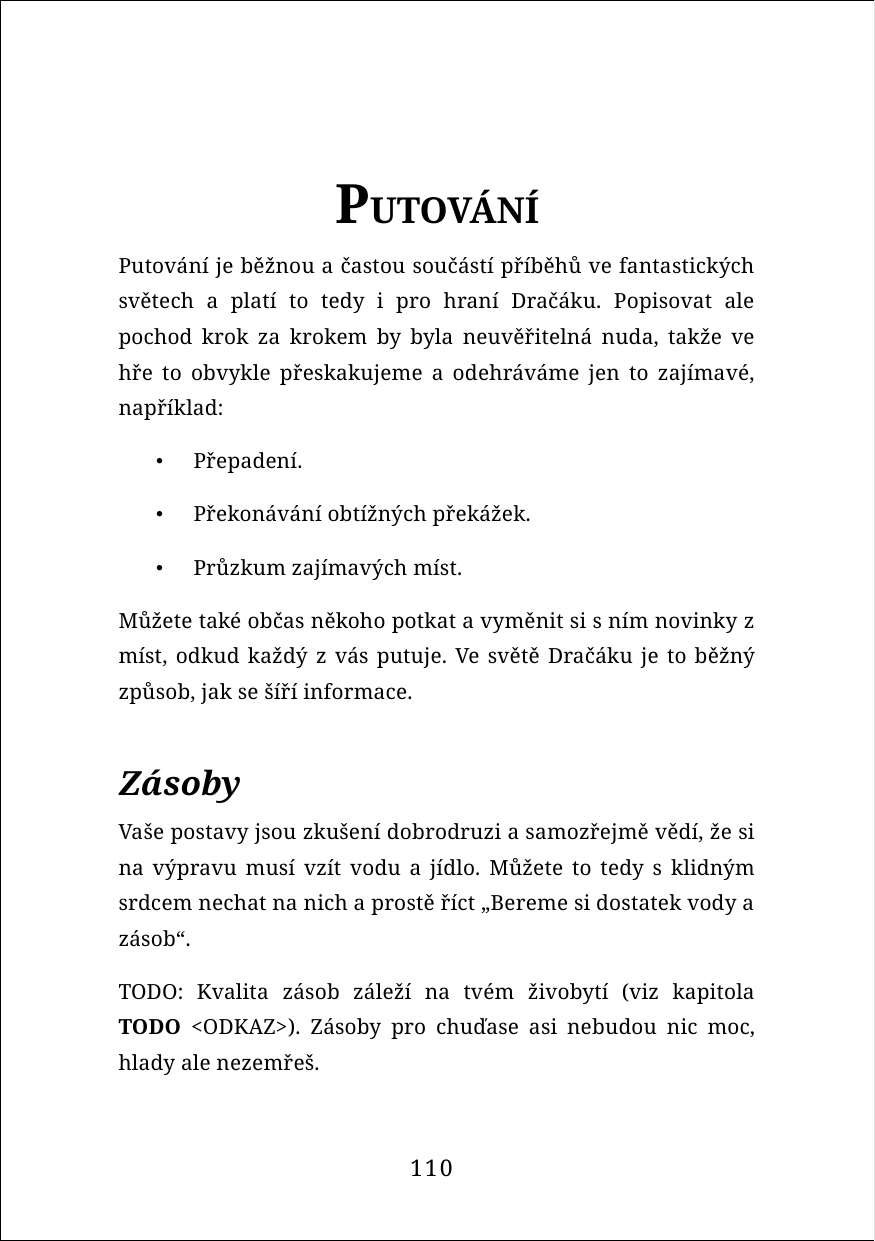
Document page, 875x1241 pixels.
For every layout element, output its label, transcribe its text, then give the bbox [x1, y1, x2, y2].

text Můžete také občas někoho potkat a vyměnit si s ním novinky z míst, odkud každý z vás putuje. Ve světě Dračáku je to běžný způsob, jak se šíří informace. [118, 606, 756, 706]
text Putování je běžnou a častou součástí příběhů ve fantastických světech a platí to tedy i pro hraní Dračáku. Popisovat ale pochod krok za krokem by byla neuvěřitelná nuda, takže ve hře to obvykle přeskakujeme a odehráváme jen to zajímavé, například: [118, 251, 756, 422]
text Vaše postavy jsou zkušení dobrodruzi a samozřejmě vědí, že si na výpravu musí vzít vodu a jídlo. Můžete to tedy s klidným srdcem nechat na nich a prostě říct „Bereme si dostatek vody a zásob“. [118, 817, 756, 952]
list Přepadení. [156, 446, 756, 475]
subtitle Zásoby [118, 760, 756, 805]
subtitle Putování [118, 166, 756, 239]
list Překonávání obtížných překážek. [156, 499, 756, 528]
text TODO: Kvalita zásob záleží na tvém živobytí (viz kapitola TODO <ODKAZ>). Zásoby pro chuďase asi nebudou nic moc, hlady ale nezemřeš. [118, 977, 756, 1076]
list Průzkum zajímavých míst. [156, 553, 756, 581]
